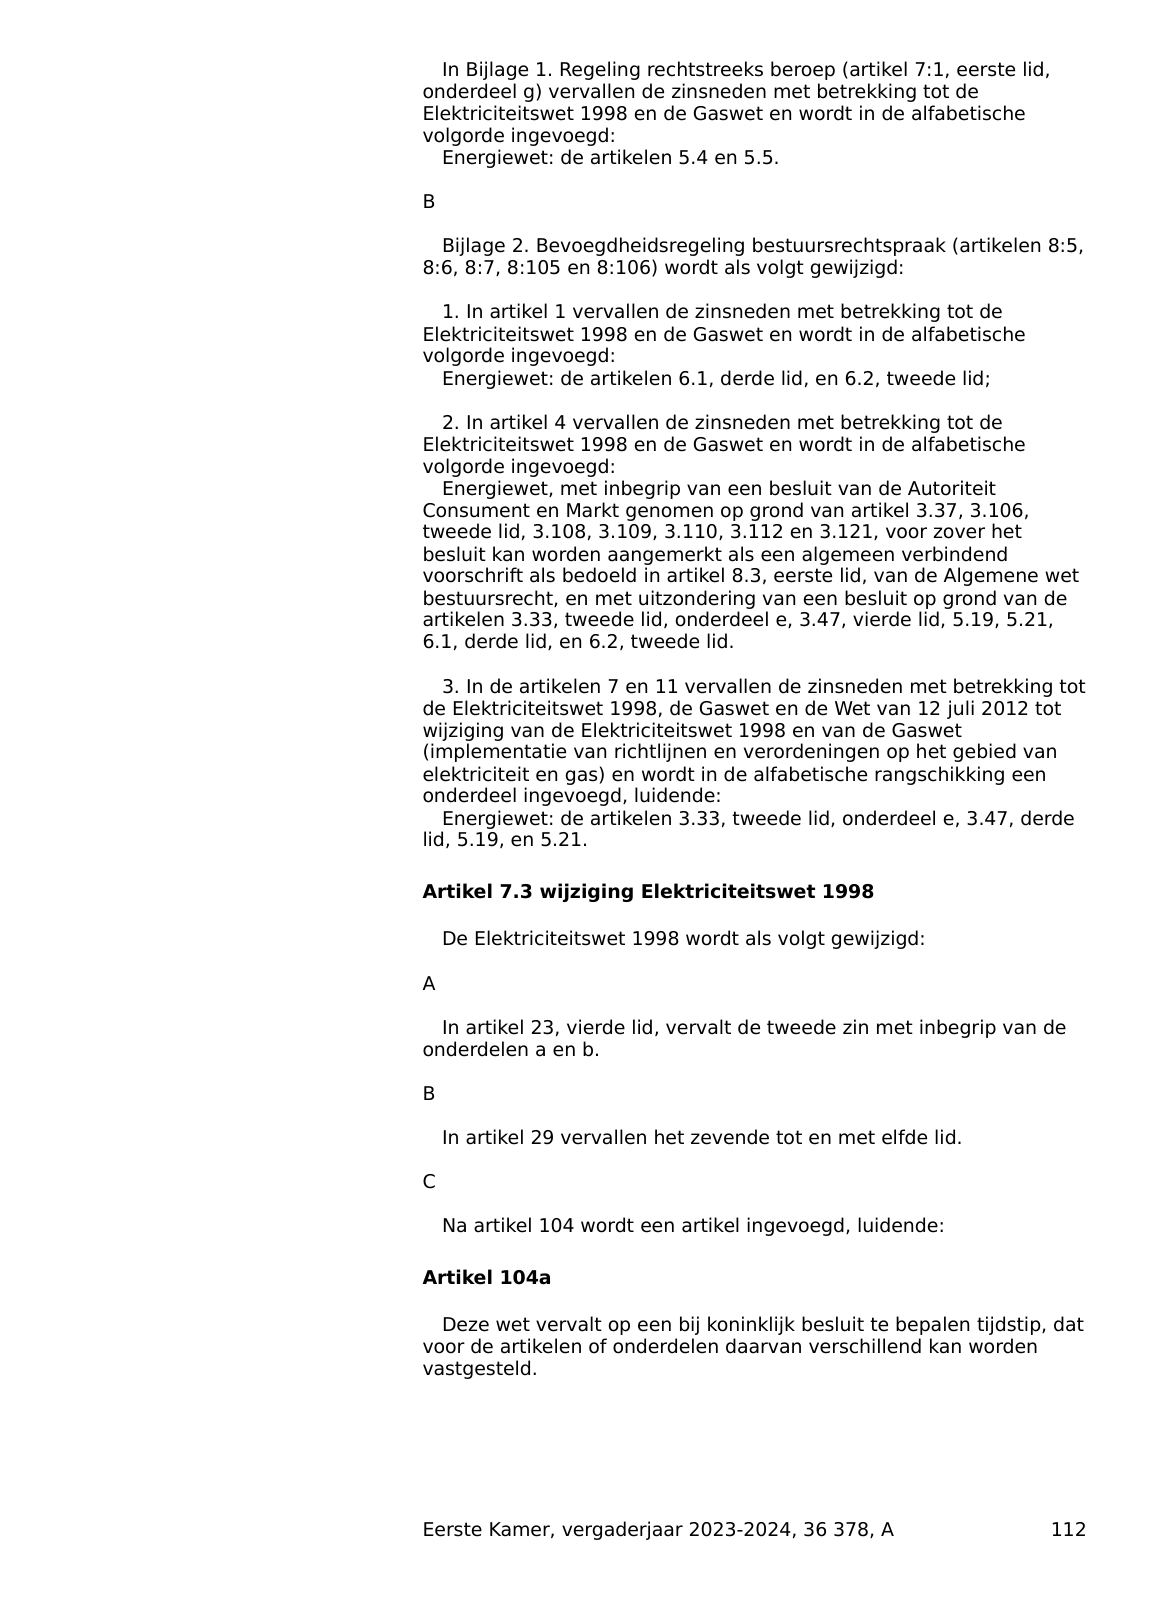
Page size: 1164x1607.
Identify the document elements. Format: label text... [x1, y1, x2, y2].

text B [422, 191, 1087, 213]
text In Bijlage 1. Regeling rechtstreeks beroep (artikel 7:1, eerste lid, onderdeel g) vervallen de zinsneden met betrekking tot de Elektriciteitswet 1998 en de Gaswet en wordt in de alfabetische volgorde ingevoegd: [422, 59, 1087, 147]
text Energiewet: de artikelen 3.33, tweede lid, onderdeel e, 3.47, derde lid, 5.19, en 5.21. [422, 807, 1087, 851]
text A [422, 972, 1087, 994]
text 2. In artikel 4 vervallen de zinsneden met betrekking tot de Elektriciteitswet 1998 en de Gaswet en wordt in de alfabetische volgorde ingevoegd: [422, 412, 1087, 477]
text De Elektriciteitswet 1998 wordt als volgt gewijzigd: [422, 928, 1087, 950]
text 3. In de artikelen 7 en 11 vervallen de zinsneden met betrekking tot de Elektriciteitswet 1998, de Gaswet en de Wet van 12 juli 2012 tot wijziging van de Elektriciteitswet 1998 en van de Gaswet (implementatie van richtlijnen en verordeningen op het gebied van elektriciteit en gas) en wordt in de alfabetische rangschikking een onderdeel ingevoegd, luidende: [422, 676, 1087, 807]
text In artikel 23, vierde lid, vervalt de tweede zin met inbegrip van de onderdelen a en b. [422, 1017, 1087, 1061]
subtitle Artikel 7.3 wijziging Elektriciteitswet 1998 [422, 881, 1087, 903]
text Na artikel 104 wordt een artikel ingevoegd, luidende: [422, 1215, 1087, 1237]
text 1. In artikel 1 vervallen de zinsneden met betrekking tot de Elektriciteitswet 1998 en de Gaswet en wordt in de alfabetische volgorde ingevoegd: [422, 301, 1087, 367]
text Bijlage 2. Bevoegdheidsregeling bestuursrechtspraak (artikelen 8:5, 8:6, 8:7, 8:105 en 8:106) wordt als volgt gewijzigd: [422, 235, 1087, 279]
text Energiewet: de artikelen 5.4 en 5.5. [422, 147, 1087, 169]
text B [422, 1083, 1087, 1105]
text C [422, 1171, 1087, 1193]
text Deze wet vervalt op een bij koninklijk besluit te bepalen tijdstip, dat voor de artikelen of onderdelen daarvan verschillend kan worden vastgesteld. [422, 1314, 1087, 1380]
text Energiewet, met inbegrip van een besluit van de Autoriteit Consument en Markt genomen op grond van artikel 3.37, 3.106, tweede lid, 3.108, 3.109, 3.110, 3.112 en 3.121, voor zover het besluit kan worden aangemerkt als een algemeen verbindend voorschrift als bedoeld in artikel 8.3, eerste lid, van de Algemene wet bestuursrecht, en met uitzondering van een besluit op grond van de artikelen 3.33, tweede lid, onderdeel e, 3.47, vierde lid, 5.19, 5.21, 6.1, derde lid, en 6.2, tweede lid. [422, 477, 1087, 653]
subtitle Artikel 104a [422, 1267, 1087, 1289]
text Energiewet: de artikelen 6.1, derde lid, en 6.2, tweede lid; [422, 367, 1087, 389]
text In artikel 29 vervallen het zevende tot en met elfde lid. [422, 1127, 1087, 1149]
